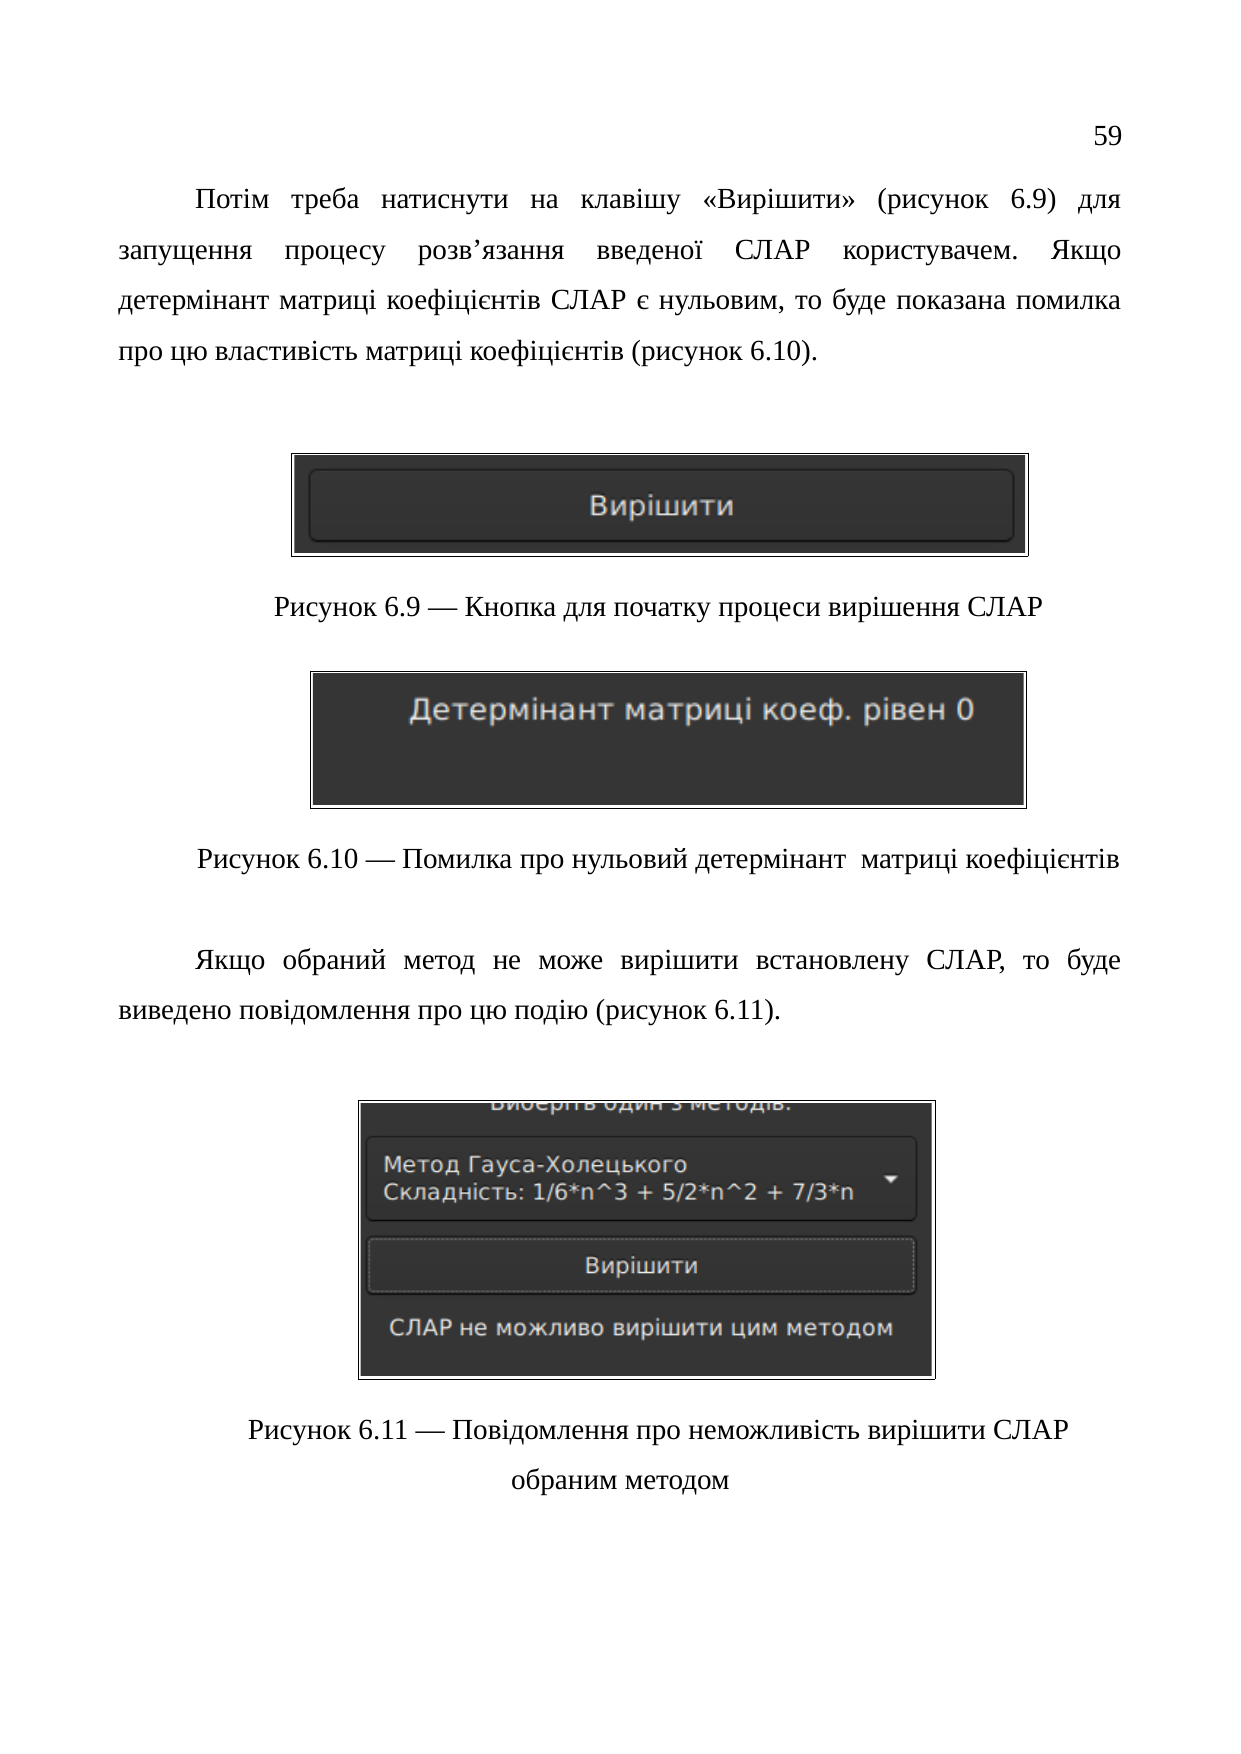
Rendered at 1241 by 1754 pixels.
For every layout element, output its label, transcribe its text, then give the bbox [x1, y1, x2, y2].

text Потім треба натиснути на клавішу «Вирішити» (рисунок 6.9) для запущення процесу розв’язання введеної СЛАР користувачем. Якщо детермінант матриці коефіцієнтів СЛАР є нульовим, то буде показана помилка про цю властивість матриці коефіцієнтів (рисунок 6.10). [118, 182, 1122, 366]
text Якщо обраний метод не може вирішити встановлену СЛАР, то буде виведено повідомлення про цю подію (рисунок 6.11). [118, 942, 1122, 1026]
text Рисунок 6.9 — Кнопка для початку процеси вирішення СЛАР [118, 433, 1122, 623]
text Рисунок 6.11 — Повідомлення про неможливість вирішити СЛАР обраним методом [118, 1093, 1122, 1496]
picture [360, 1103, 932, 1376]
picture [312, 673, 1024, 805]
text Рисунок 6.10 — Помилка про нульовий детермінант матриці коефіцієнтів [118, 640, 1122, 875]
picture [294, 455, 1026, 553]
